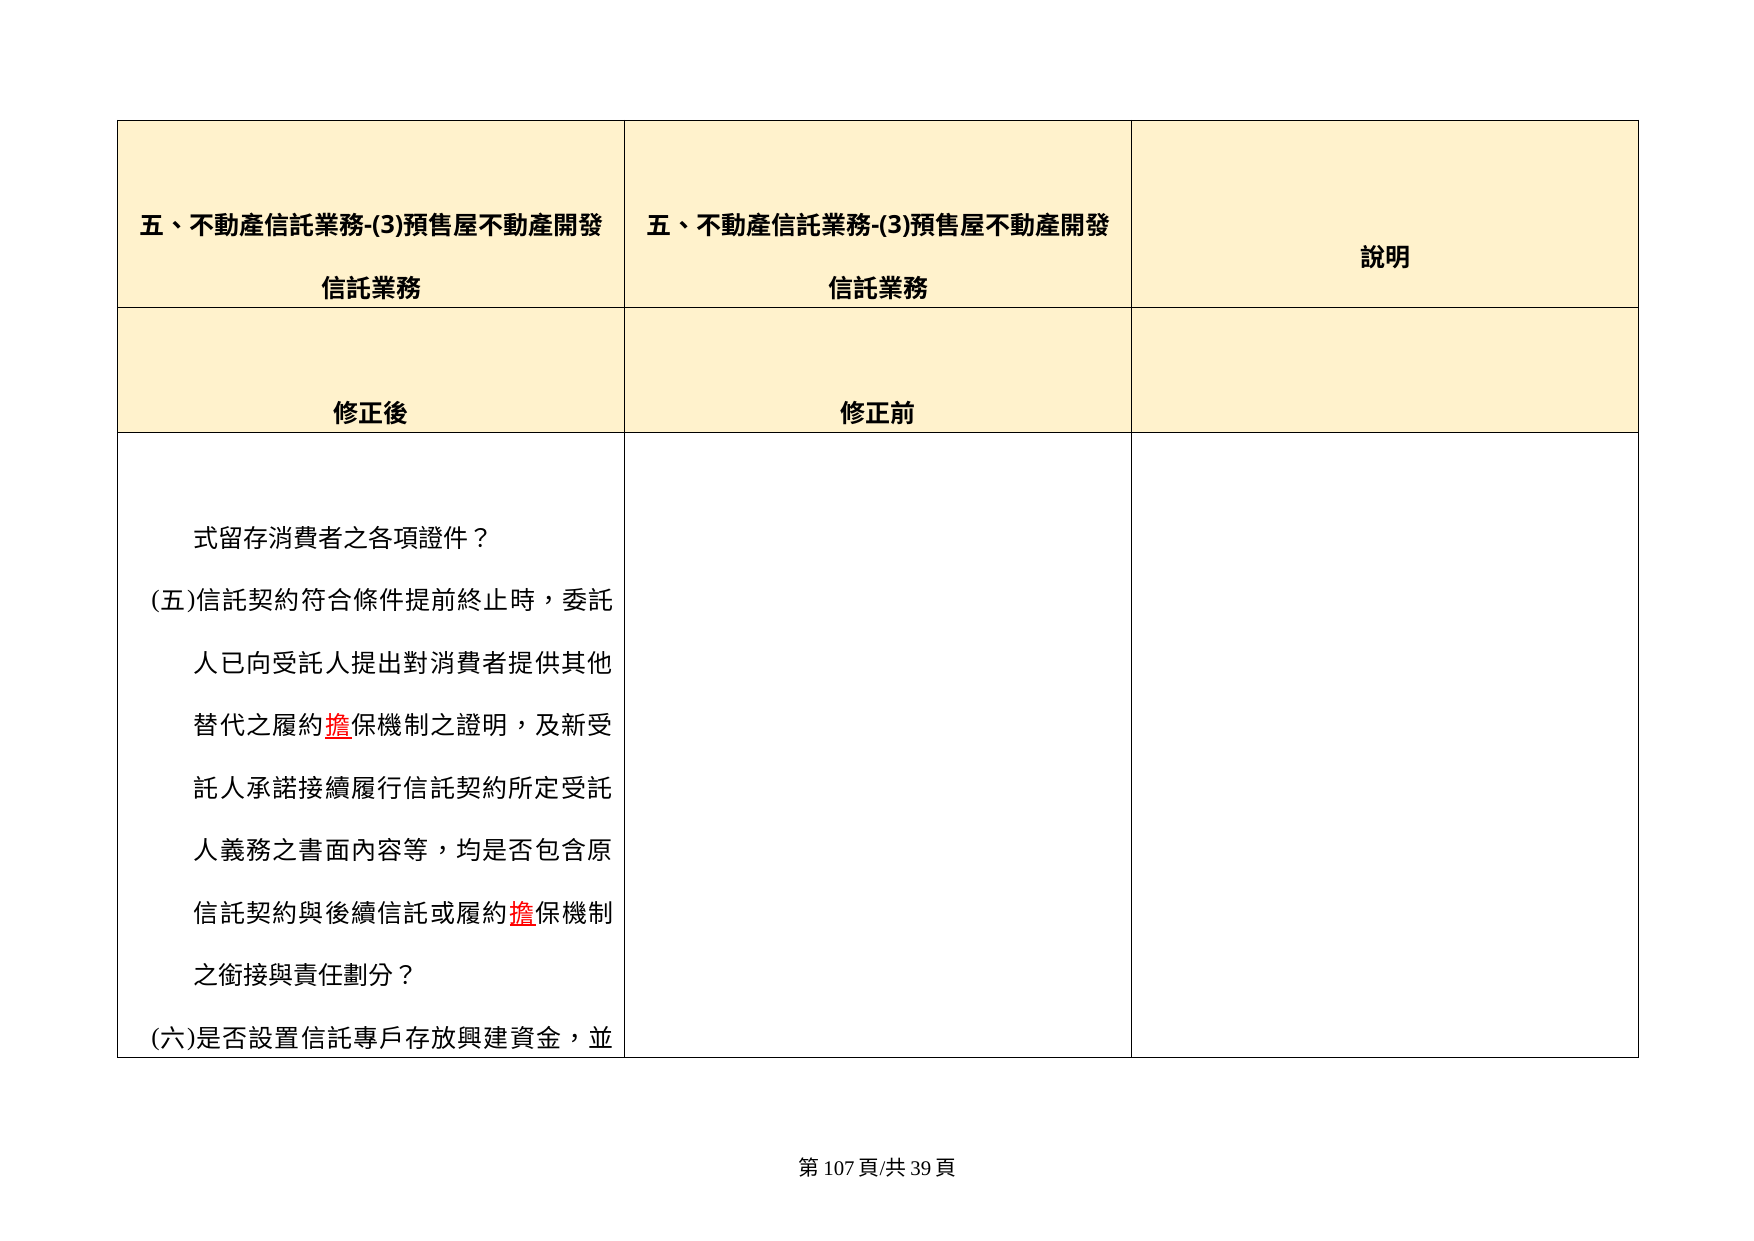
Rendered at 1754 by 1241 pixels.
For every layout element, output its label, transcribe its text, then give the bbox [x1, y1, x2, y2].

table_cell [1132, 433, 1638, 1057]
table_cell 修正前 [625, 308, 1131, 432]
table_cell 修正後 [118, 308, 624, 432]
table_header 五、不動產信託業務-(3)預售屋不動產開發信託業務 [625, 121, 1131, 307]
table_header 五、不動產信託業務-(3)預售屋不動產開發信託業務 [118, 121, 624, 307]
table_cell [625, 433, 1131, 1057]
table_cell [1132, 308, 1638, 432]
table_cell 式留存消費者之各項證件？ (五)信託契約符合條件提前終止時，委託人已向受託人提出對消費者提供其他替代之履約擔保機制之證明，及新受託人承諾接續履行信託契約所定受託人義務之書面內容等，均是否包含原信託契約與後續信託或履約擔保機制之銜接與責任劃分？ (六)是否設置信託專戶存放興建資金，並 [118, 433, 624, 1057]
table_header 說明 [1132, 121, 1638, 307]
